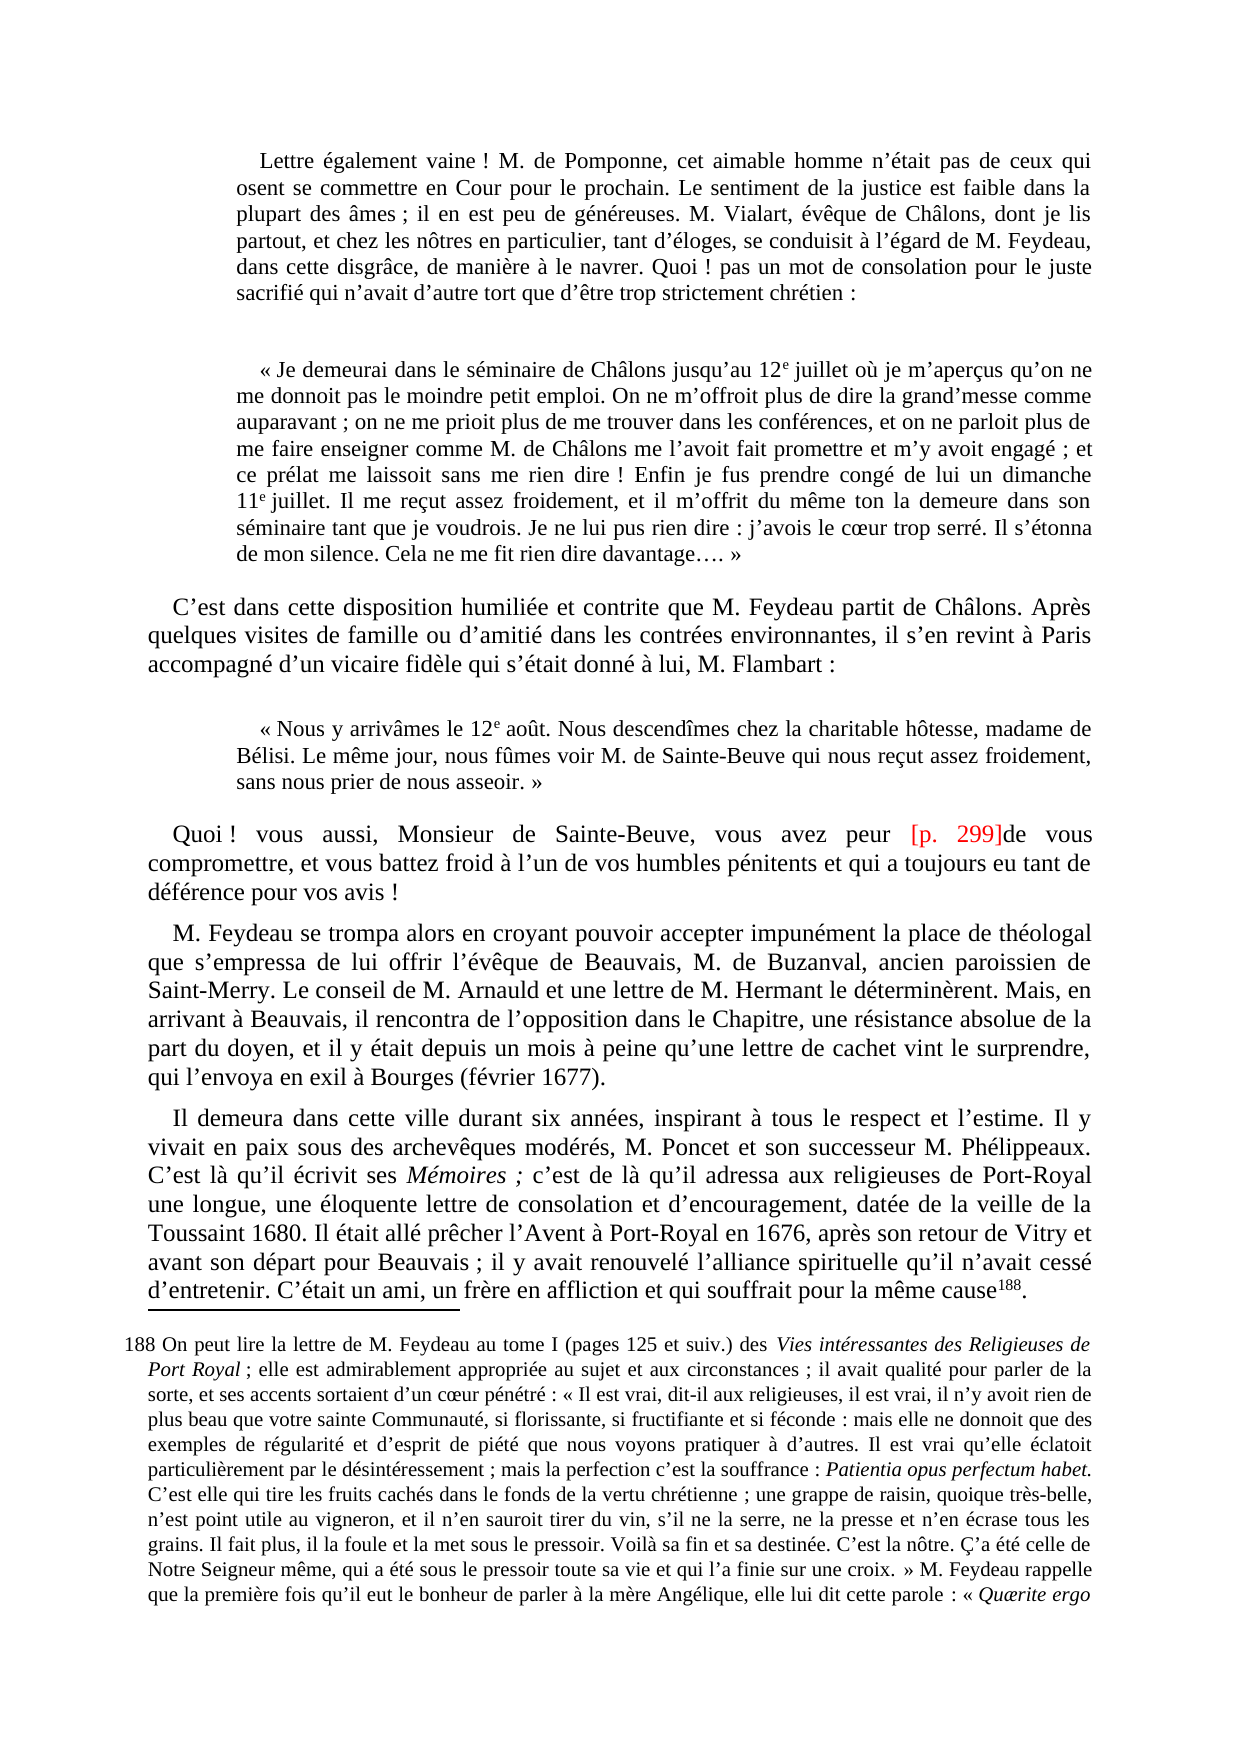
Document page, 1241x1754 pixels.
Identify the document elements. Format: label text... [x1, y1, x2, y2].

text C’est dans cette disposition humiliée et contrite que M. Feydeau partit de Châlons. Après quelques visites de famille ou d’amitié dans les contrées environnantes, il s’en revint à Paris accompagné d’un vicaire fidèle qui s’était donné à lui, M. Flambart : [148, 592, 1093, 678]
text On peut lire la lettre de M. Feydeau au tome I (pages 125 et suiv.) des Vies intéressantes des Religieuses de Port Royal ; elle est admirablement appropriée au sujet et aux circonstances ; il avait qualité pour parler de la sorte, et ses accents sortaient d’un cœur pénétré : « Il est vrai, dit-il aux religieuses, il est vrai, il n’y avoit rien de plus beau que votre sainte Communauté, si florissante, si fructifiante et si féconde : mais elle ne donnoit que des exemples de régularité et d’esprit de piété que nous voyons pratiquer à d’autres. Il est vrai qu’elle éclatoit particulièrement par le désintéressement ; mais la perfection c’est la souffrance : Patientia opus perfectum habet. C’est elle qui tire les fruits cachés dans le fonds de la vertu chrétienne ; une grappe de raisin, quoique très-belle, n’est point utile au vigneron, et il n’en sauroit tirer du vin, s’il ne la serre, ne la presse et n’en écrase tous les grains. Il fait plus, il la foule et la met sous le pressoir. Voilà sa fin et sa destinée. C’est la nôtre. Ç’a été celle de Notre Seigneur même, qui a été sous le pressoir toute sa vie et qui l’a finie sur une croix. » M. Feydeau rappelle que la première fois qu’il eut le bonheur de parler à la mère Angélique, elle lui dit cette parole : « Quærite ergo [124, 1331, 1093, 1606]
text Lettre également vaine ! M. de Pomponne, cet aimable homme n’était pas de ceux qui osent se commettre en Cour pour le prochain. Le sentiment de la justice est faible dans la plupart des âmes ; il en est peu de généreuses. M. Vialart, évêque de Châlons, dont je lis partout, et chez les nôtres en particulier, tant d’éloges, se conduisit à l’égard de M. Feydeau, dans cette disgrâce, de manière à le navrer. Quoi ! pas un mot de consolation pour le juste sacrifié qui n’avait d’autre tort que d’être trop strictement chrétien : [236, 148, 1093, 306]
text M. Feydeau se trompa alors en croyant pouvoir accepter impunément la place de théologal que s’empressa de lui offrir l’évêque de Beauvais, M. de Buzanval, ancien paroissien de Saint-Merry. Le conseil de M. Arnauld et une lettre de M. Hermant le déterminèrent. Mais, en arrivant à Beauvais, il rencontra de l’opposition dans le Chapitre, une résistance absolue de la part du doyen, et il y était depuis un mois à peine qu’une lettre de cachet vint le surprendre, qui l’envoya en exil à Bourges (février 1677). [148, 918, 1093, 1091]
text « Nous y arrivâmes le 12e août. Nous descendîmes chez la charitable hôtesse, madame de Bélisi. Le même jour, nous fûmes voir M. de Sainte-Beuve qui nous reçut assez froidement, sans nous prier de nous asseoir. » [236, 715, 1093, 794]
text Il demeura dans cette ville durant six années, inspirant à tous le respect et l’estime. Il y vivait en paix sous des archevêques modérés, M. Poncet et son successeur M. Phélippeaux. C’est là qu’il écrivit ses Mémoires ; c’est de là qu’il adressa aux religieuses de Port-Royal une longue, une éloquente lettre de consolation et d’encouragement, datée de la veille de la Toussaint 1680. Il était allé prêcher l’Avent à Port-Royal en 1676, après son retour de Vitry et avant son départ pour Beauvais ; il y avait renouvelé l’alliance spirituelle qu’il n’avait cessé d’entretenir. C’était un ami, un frère en affliction et qui souffrait pour la même cause. [148, 1103, 1093, 1304]
text Quoi ! vous aussi, Monsieur de Sainte-Beuve, vous avez peur [p. 299]de vous compromettre, et vous battez froid à l’un de vos humbles pénitents et qui a toujours eu tant de déférence pour vos avis ! [148, 819, 1093, 906]
text « Je demeurai dans le séminaire de Châlons jusqu’au 12e juillet où je m’aperçus qu’on ne me donnoit pas le moindre petit emploi. On ne m’offroit plus de dire la grand’messe comme auparavant ; on ne me prioit plus de me trouver dans les conférences, et on ne parloit plus de me faire enseigner comme M. de Châlons me l’avoit fait promettre et m’y avoit engagé ; et ce prélat me laissoit sans me rien dire ! Enfin je fus prendre congé de lui un dimanche 11e juillet. Il me reçut assez froidement, et il m’offrit du même ton la demeure dans son séminaire tant que je voudrois. Je ne lui pus rien dire : j’avois le cœur trop serré. Il s’étonna de mon silence. Cela ne me fit rien dire davantage…. » [236, 356, 1093, 567]
